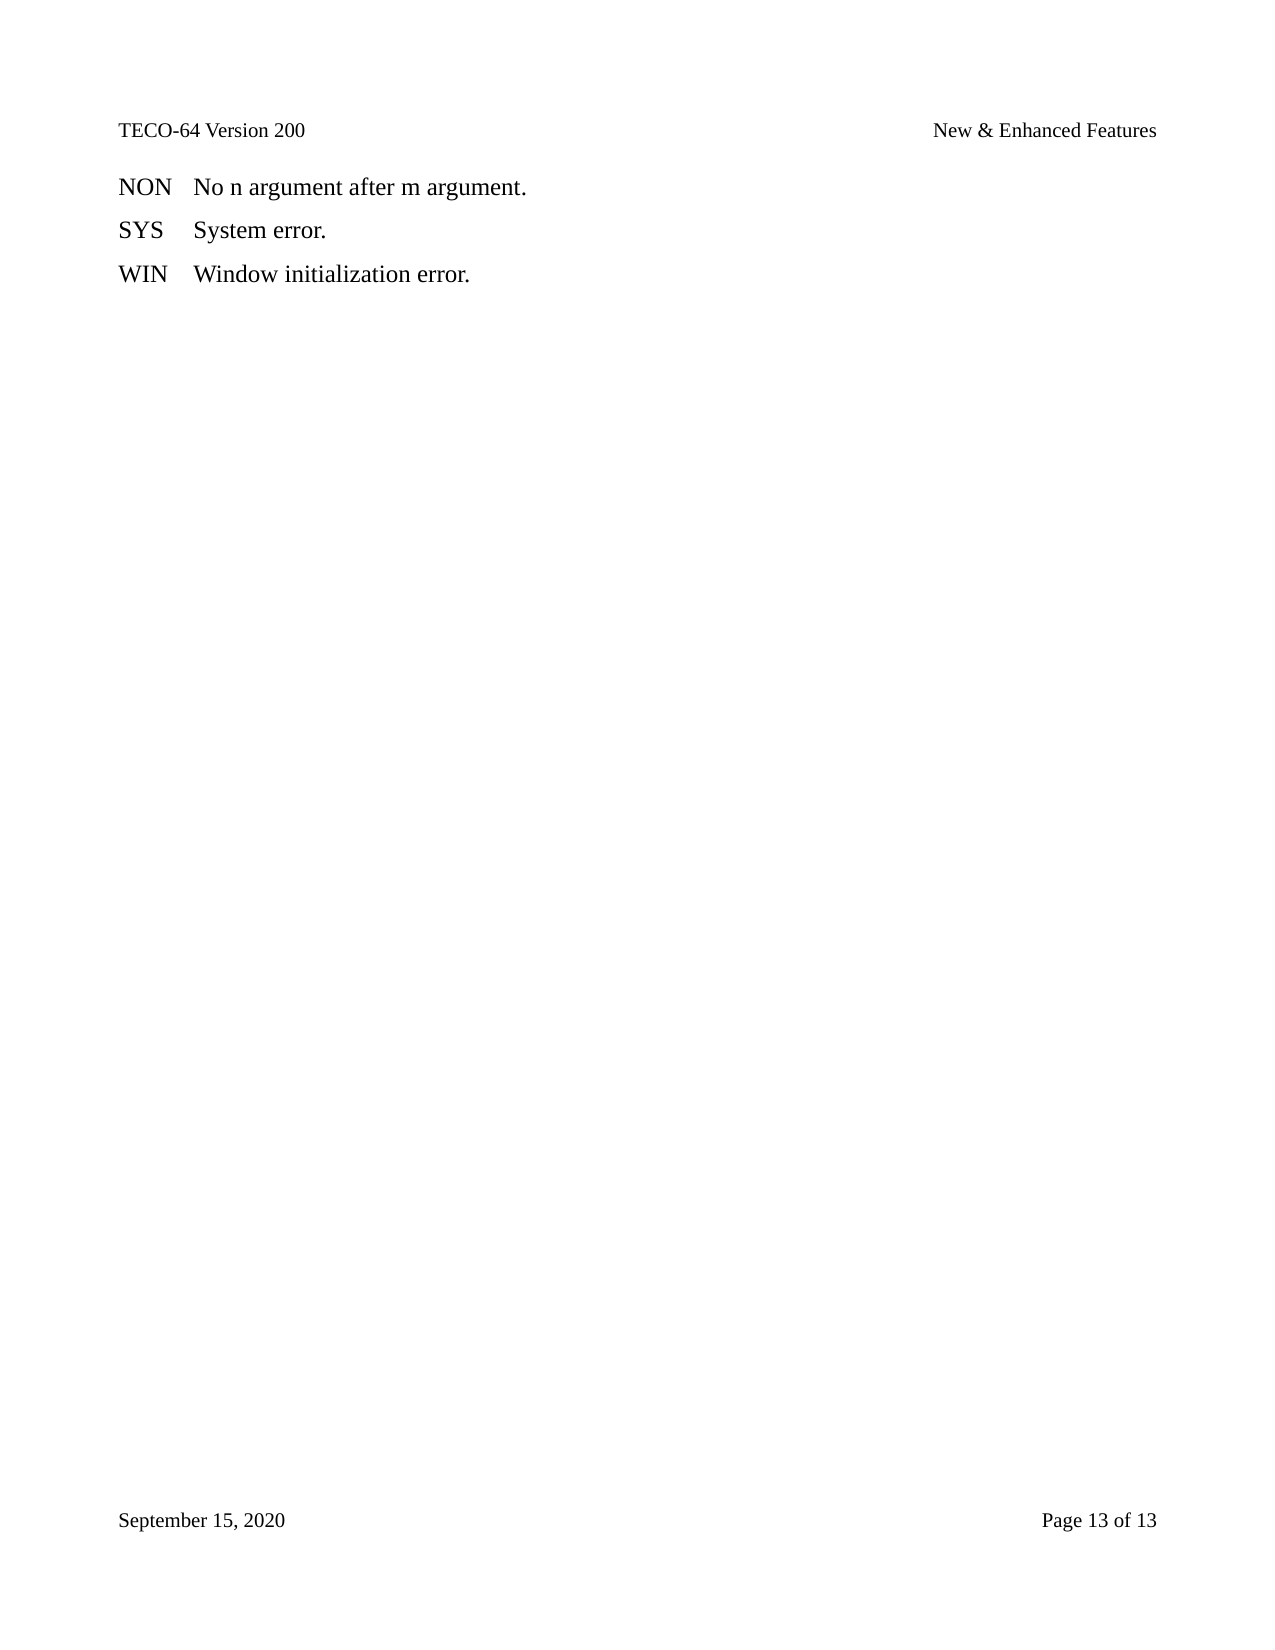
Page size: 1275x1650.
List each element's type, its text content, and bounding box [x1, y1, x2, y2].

text NON No n argument after m argument. [118, 172, 1157, 200]
text WIN Window initialization error. [118, 259, 1157, 288]
text SYS System error. [118, 215, 1157, 244]
